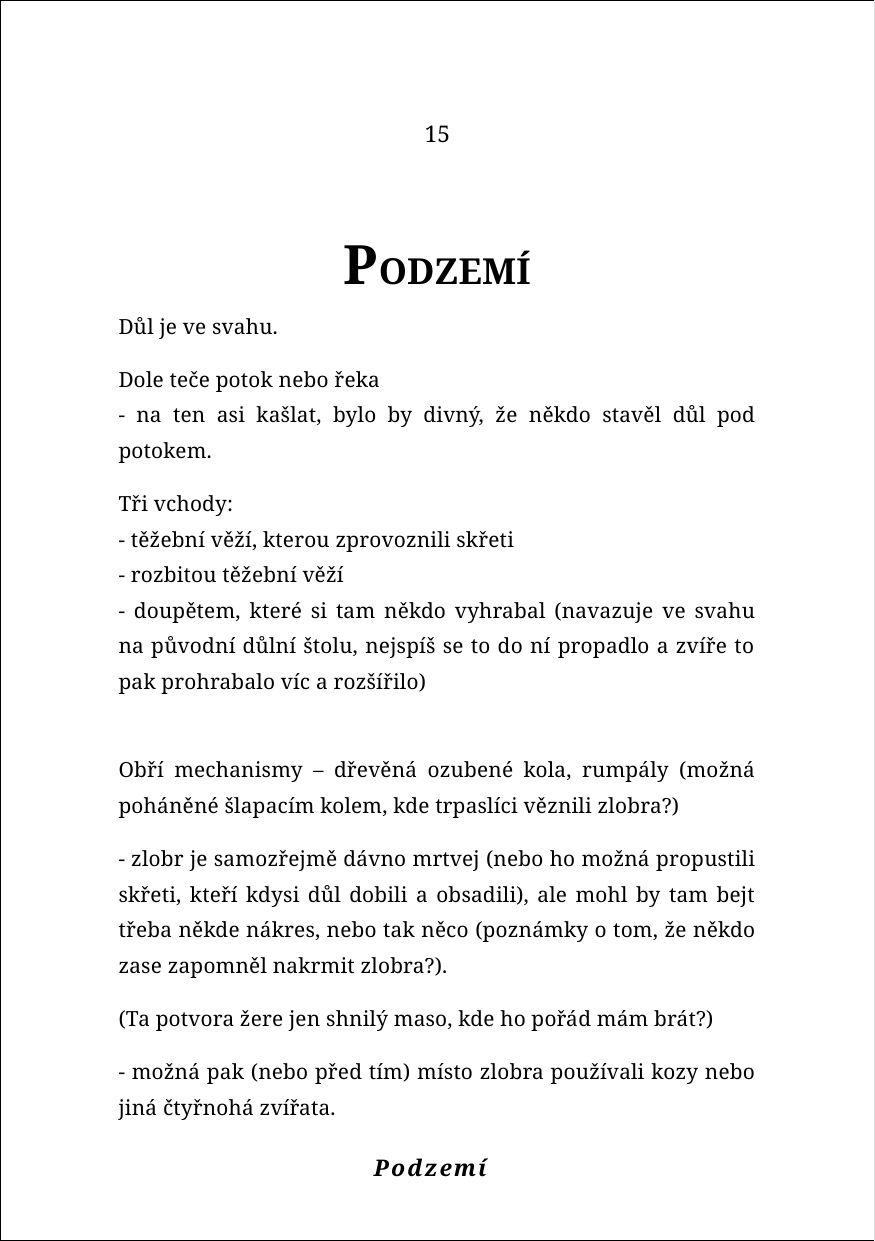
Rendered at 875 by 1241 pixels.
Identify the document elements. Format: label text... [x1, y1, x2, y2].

text Obří mechanismy – dřevěná ozubené kola, rumpály (možná poháněné šlapacím kolem, kde trpaslíci věznili zlobra?) [118, 756, 756, 819]
text (Ta potvora žere jen shnilý maso, kde ho pořád mám brát?) [118, 1004, 756, 1033]
text - zlobr je samozřejmě dávno mrtvej (nebo ho možná propustili skřeti, kteří kdysi důl dobili a obsadili), ale mohl by tam bejt třeba někde nákres, nebo tak něco (poznámky o tom, že někdo zase zapomněl nakrmit zlobra?). [118, 844, 756, 979]
text - možná pak (nebo před tím) místo zlobra používali kozy nebo jiná čtyřnohá zvířata. [118, 1057, 756, 1121]
text Důl je ve svahu. [118, 312, 756, 340]
subtitle Podzemí [118, 226, 756, 300]
text Tři vchody: - těžební věží, kterou zprovoznili skřeti - rozbitou těžební věží - doupětem, které si tam někdo vyhrabal (navazuje ve svahu na původní důlní štolu, nejspíš se to do ní propadlo a zvíře to pak prohrabalo víc a rozšířilo) [118, 489, 756, 731]
text Dole teče potok nebo řeka - na ten asi kašlat, bylo by divný, že někdo stavěl důl pod potokem. [118, 365, 756, 464]
